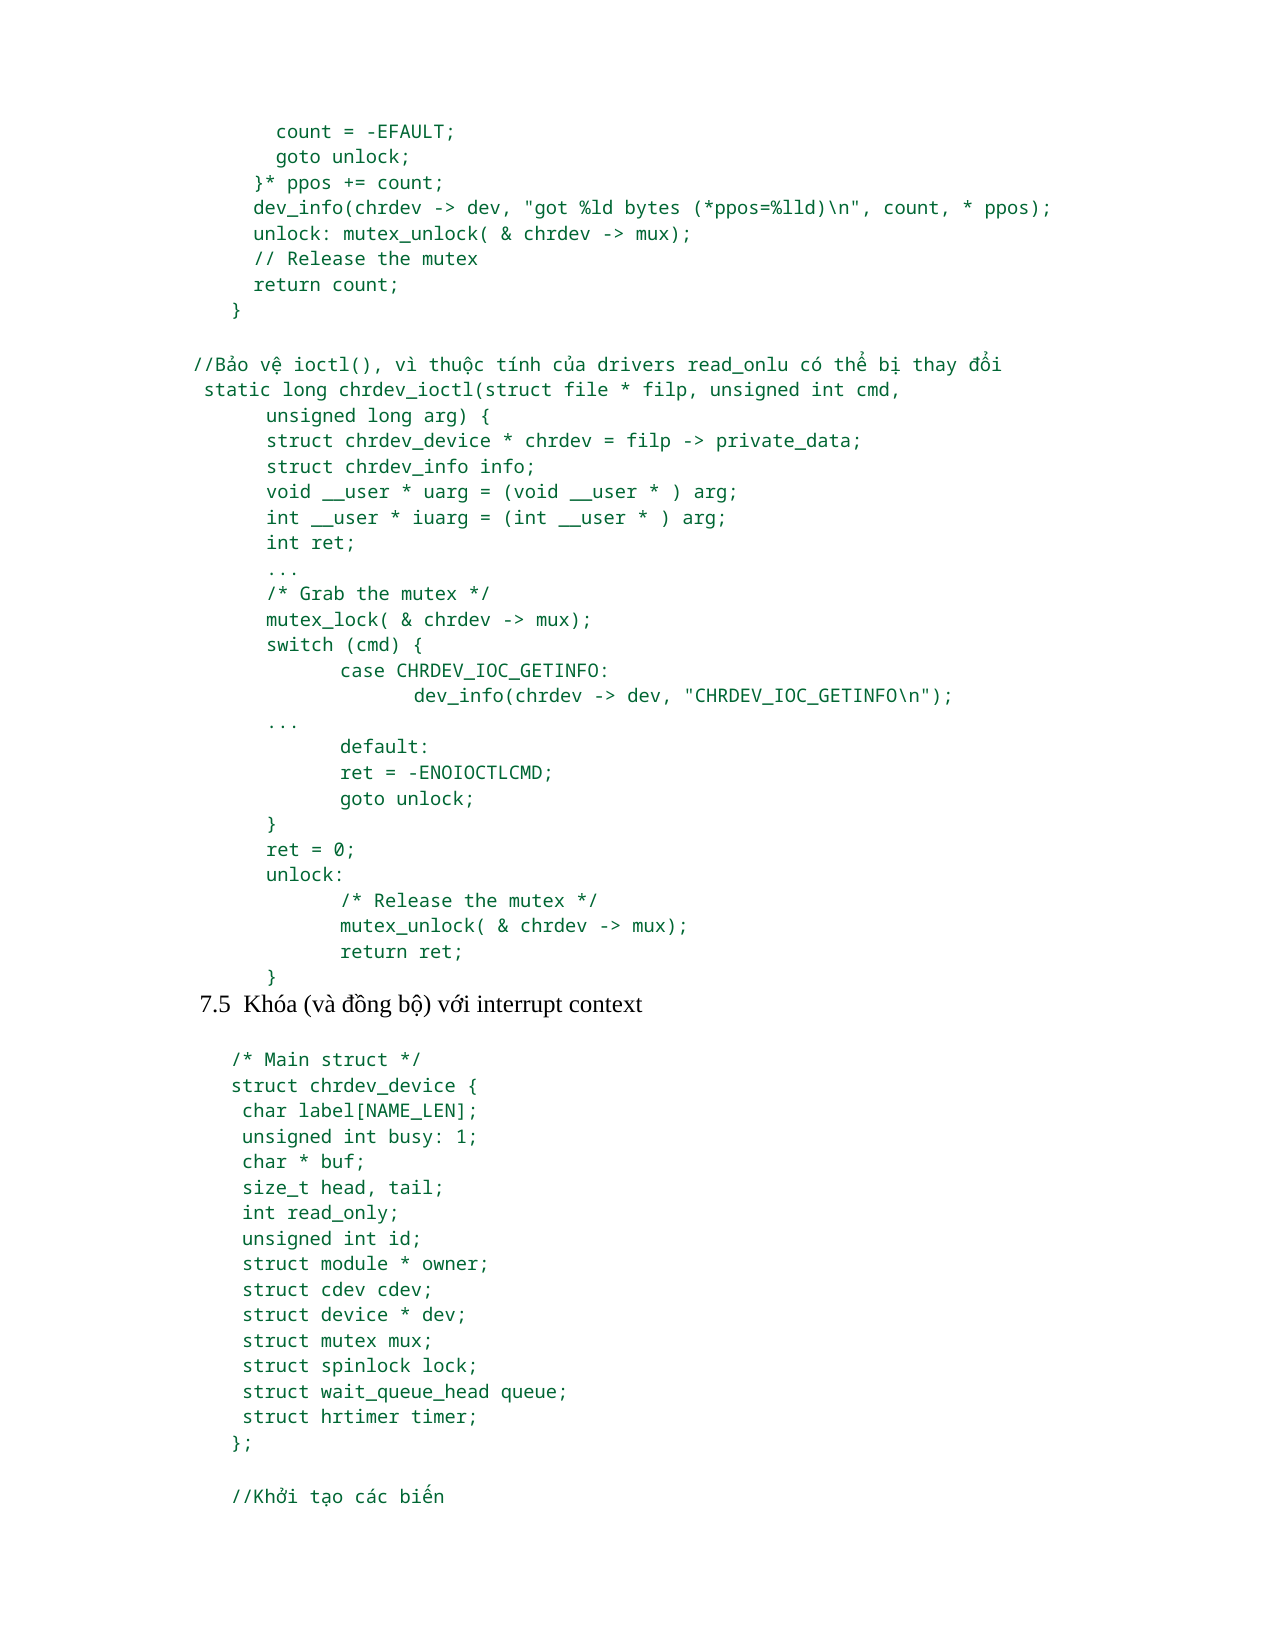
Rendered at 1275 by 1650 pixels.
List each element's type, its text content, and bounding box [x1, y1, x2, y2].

list //Khởi tạo các biến [193, 1484, 1157, 1509]
text static long chrdev_ioctl(struct file * filp, unsigned int cmd, [118, 377, 1157, 402]
list /* Main struct */ struct chrdev_device { char label[NAME_LEN]; unsigned int busy: 1; char * buf; size_t head, tail; int read_only; unsigned int id; struct module * owner; struct cdev cdev; struct device * dev; struct mutex mux; struct spinlock lock; struct wait_queue_head queue; struct hrtimer timer; }; [193, 1047, 1157, 1455]
list count = -EFAULT; goto unlock; }* ppos += count; dev_info(chrdev -> dev, "got %ld bytes (*ppos=%lld)\n", count, * ppos); unlock: mutex_unlock( & chrdev -> mux); // Release the mutex return count; } [193, 118, 1157, 322]
list Khóa (và đồng bộ) với interrupt context [193, 989, 1157, 1018]
text //Bảo vệ ioctl(), vì thuộc tính của drivers read_onlu có thể bị thay đổi [118, 351, 1157, 377]
text unsigned long arg) { struct chrdev_device * chrdev = filp -> private_data; struct chrdev_info info; void __user * uarg = (void __user * ) arg; int __user * iuarg = (int __user * ) arg; int ret; ... /* Grab the mutex */ mutex_lock( & chrdev -> mux); switch (cmd) { case CHRDEV_IOC_GETINFO: dev_info(chrdev -> dev, "CHRDEV_IOC_GETINFO\n"); ... default: ret = -ENOIOCTLCMD; goto unlock; } ret = 0; unlock: /* Release the mutex */ mutex_unlock( & chrdev -> mux); return ret; } [118, 402, 1157, 989]
